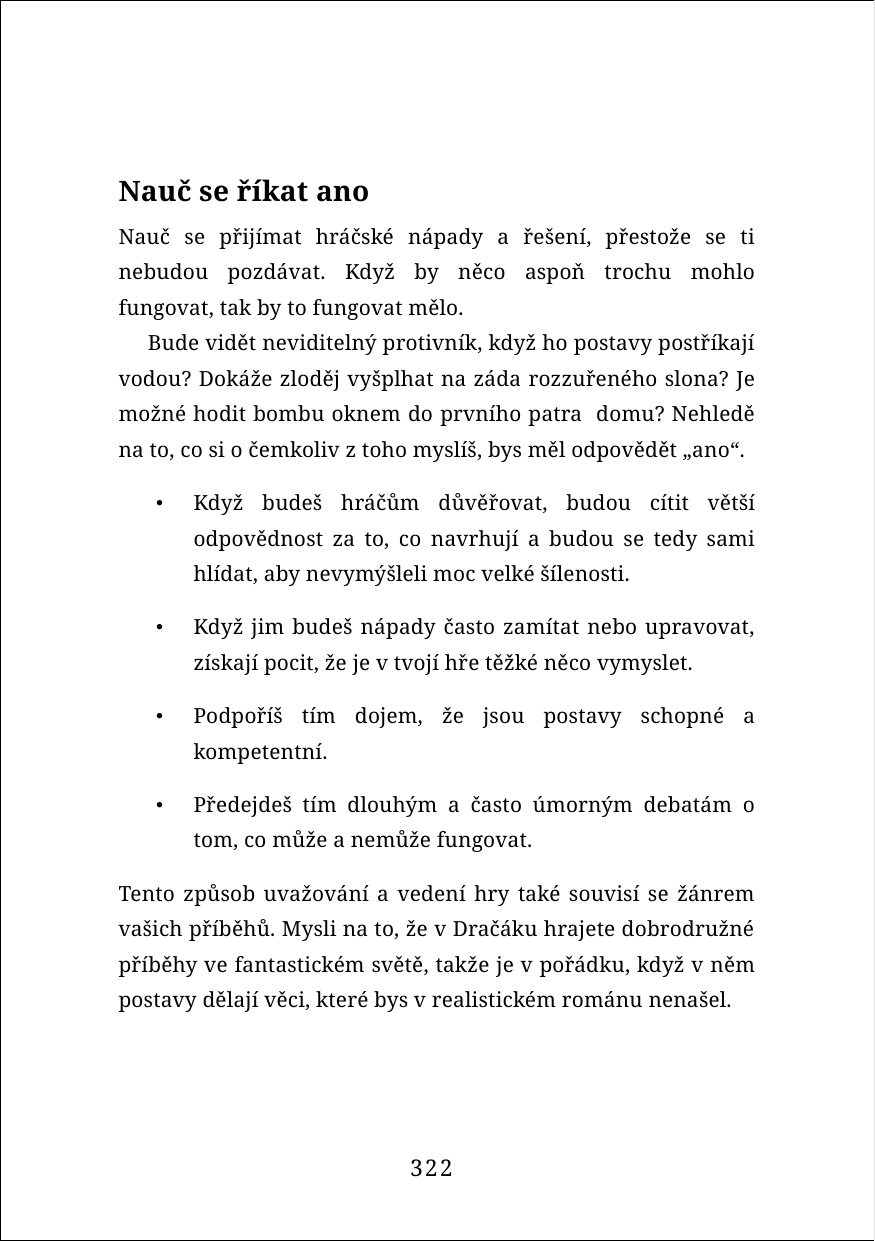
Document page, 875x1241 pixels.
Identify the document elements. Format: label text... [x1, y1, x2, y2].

list Předejdeš tím dlouhým a často úmorným debatám o tom, co může a nemůže fungovat. [156, 790, 756, 854]
text Tento způsob uvažování a vedení hry také souvisí se žánrem vašich příběhů. Mysli na to, že v Dračáku hrajete dobrodružné příběhy ve fantastickém světě, takže je v pořádku, když v něm postavy dělají věci, které bys v realistickém románu nenašel. [118, 879, 756, 1014]
subtitle Nauč se říkat ano [118, 172, 756, 210]
text Nauč se přijímat hráčské nápady a řešení, přestože se ti nebudou pozdávat. Když by něco aspoň trochu mohlo fungovat, tak by to fungovat mělo. Bude vidět neviditelný protivník, když ho postavy postříkají vodou? Dokáže zloděj vyšplhat na záda rozzuřeného slona? Je možné hodit bombu oknem do prvního patra domu? Nehledě na to, co si o čemkoliv z toho myslíš, bys měl odpovědět „ano“. [118, 222, 756, 463]
list Když budeš hráčům důvěřovat, budou cítit větší odpovědnost za to, co navrhují a budou se tedy sami hlídat, aby nevymýšleli moc velké šílenosti. [156, 488, 756, 588]
list Když jim budeš nápady často zamítat nebo upravovat, získají pocit, že je v tvojí hře těžké něco vymyslet. [156, 612, 756, 676]
list Podpoříš tím dojem, že jsou postavy schopné a kompetentní. [156, 701, 756, 765]
